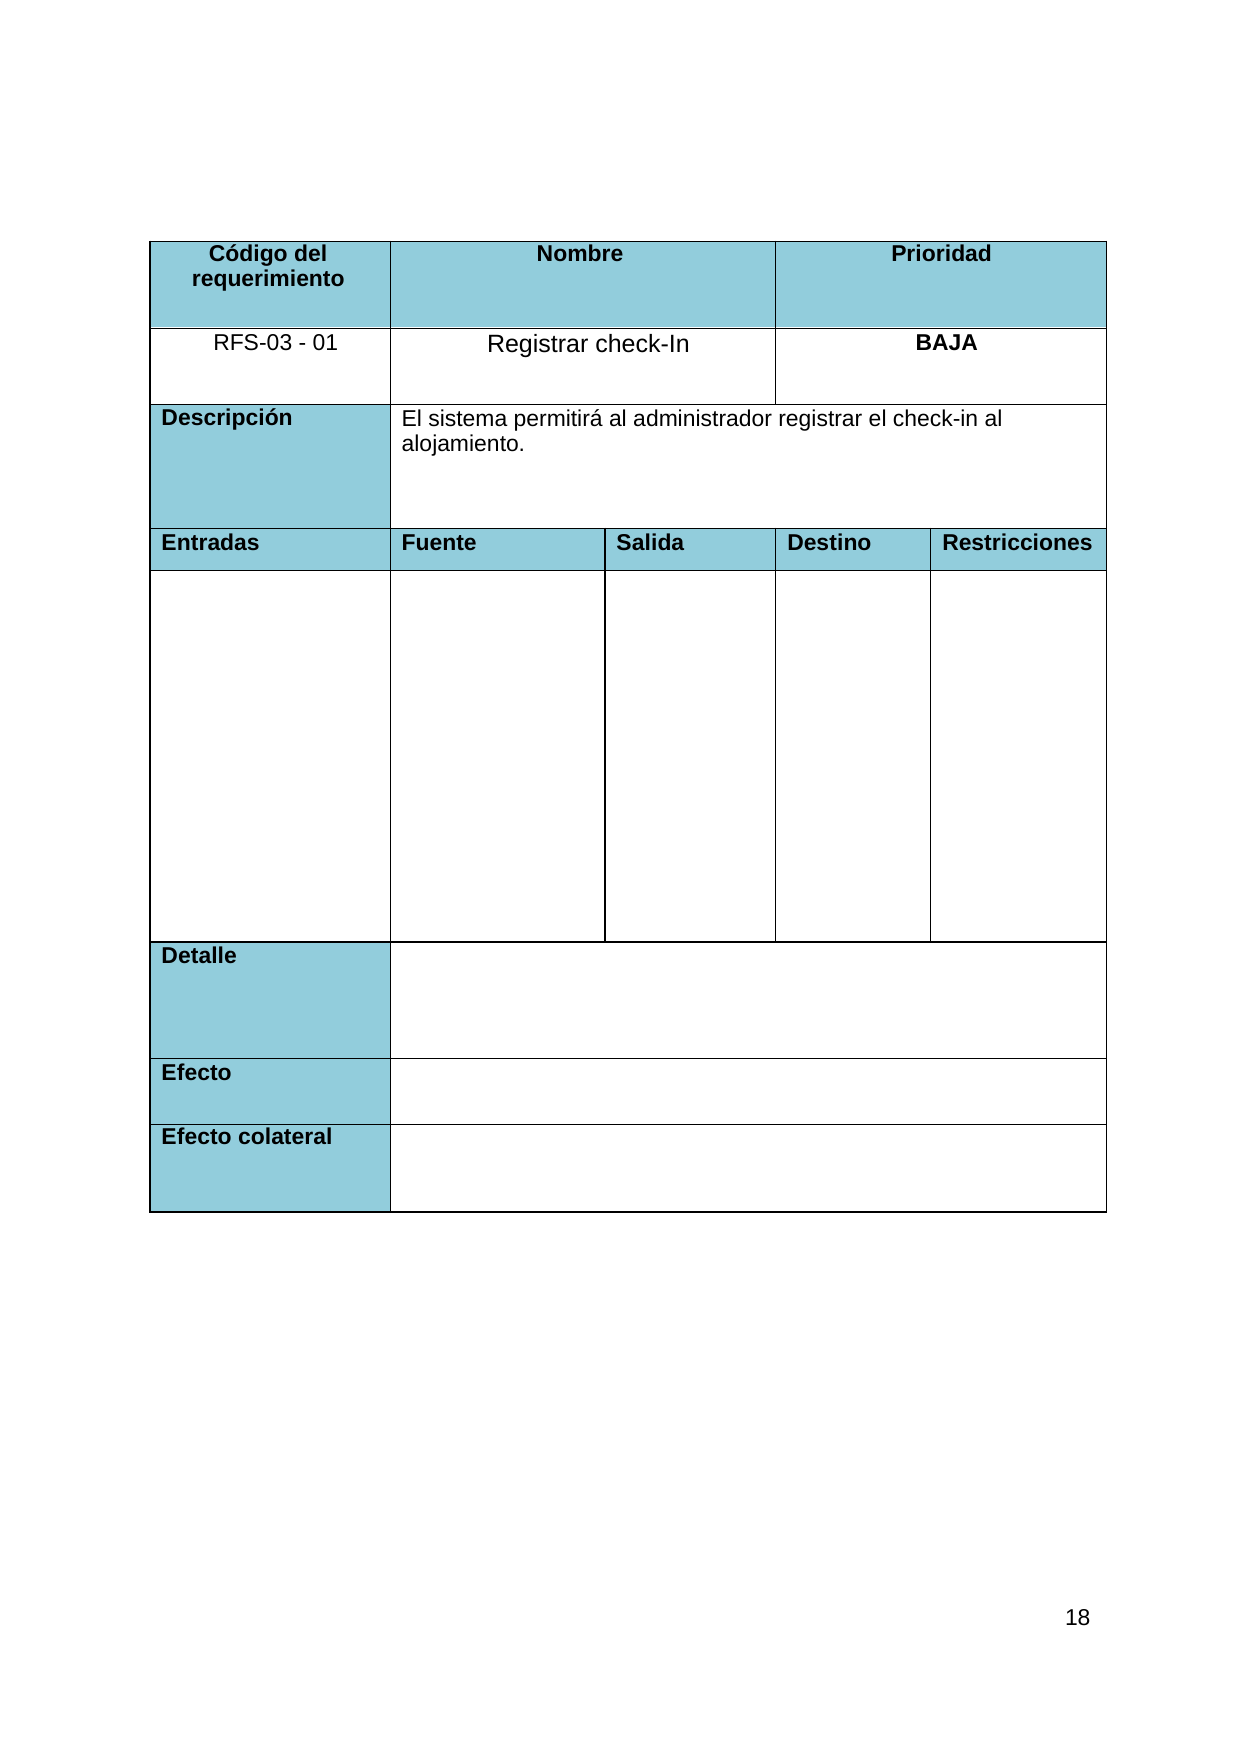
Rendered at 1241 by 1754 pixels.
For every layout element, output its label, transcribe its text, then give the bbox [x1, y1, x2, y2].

table_cell Destino [776, 529, 930, 570]
table_cell [391, 943, 1106, 1058]
table_cell Efecto colateral [151, 1125, 390, 1211]
table_cell [391, 1059, 1106, 1124]
table_cell BAJA [776, 329, 1106, 404]
table_cell [776, 571, 930, 941]
table_cell Detalle [151, 943, 390, 1058]
table_cell Restricciones [931, 529, 1106, 570]
table_cell Salida [606, 529, 775, 570]
table_header Prioridad [776, 242, 1106, 327]
table_cell [151, 571, 390, 941]
table_cell El sistema permitirá al administrador registrar el check-in al alojamiento. [391, 405, 1106, 528]
table_cell [391, 1125, 1106, 1211]
table_cell Efecto [151, 1059, 390, 1124]
table_cell Fuente [391, 529, 604, 570]
table_header Nombre [391, 242, 775, 327]
table_cell Entradas [151, 529, 390, 570]
table_cell RFS-03 - 01 [151, 329, 390, 404]
table_header Código del requerimiento [151, 242, 390, 327]
table_cell [391, 571, 604, 941]
table_cell [931, 571, 1106, 941]
table_cell Registrar check-In [391, 329, 775, 404]
table_cell [606, 571, 775, 941]
table_cell Descripción [151, 405, 390, 528]
